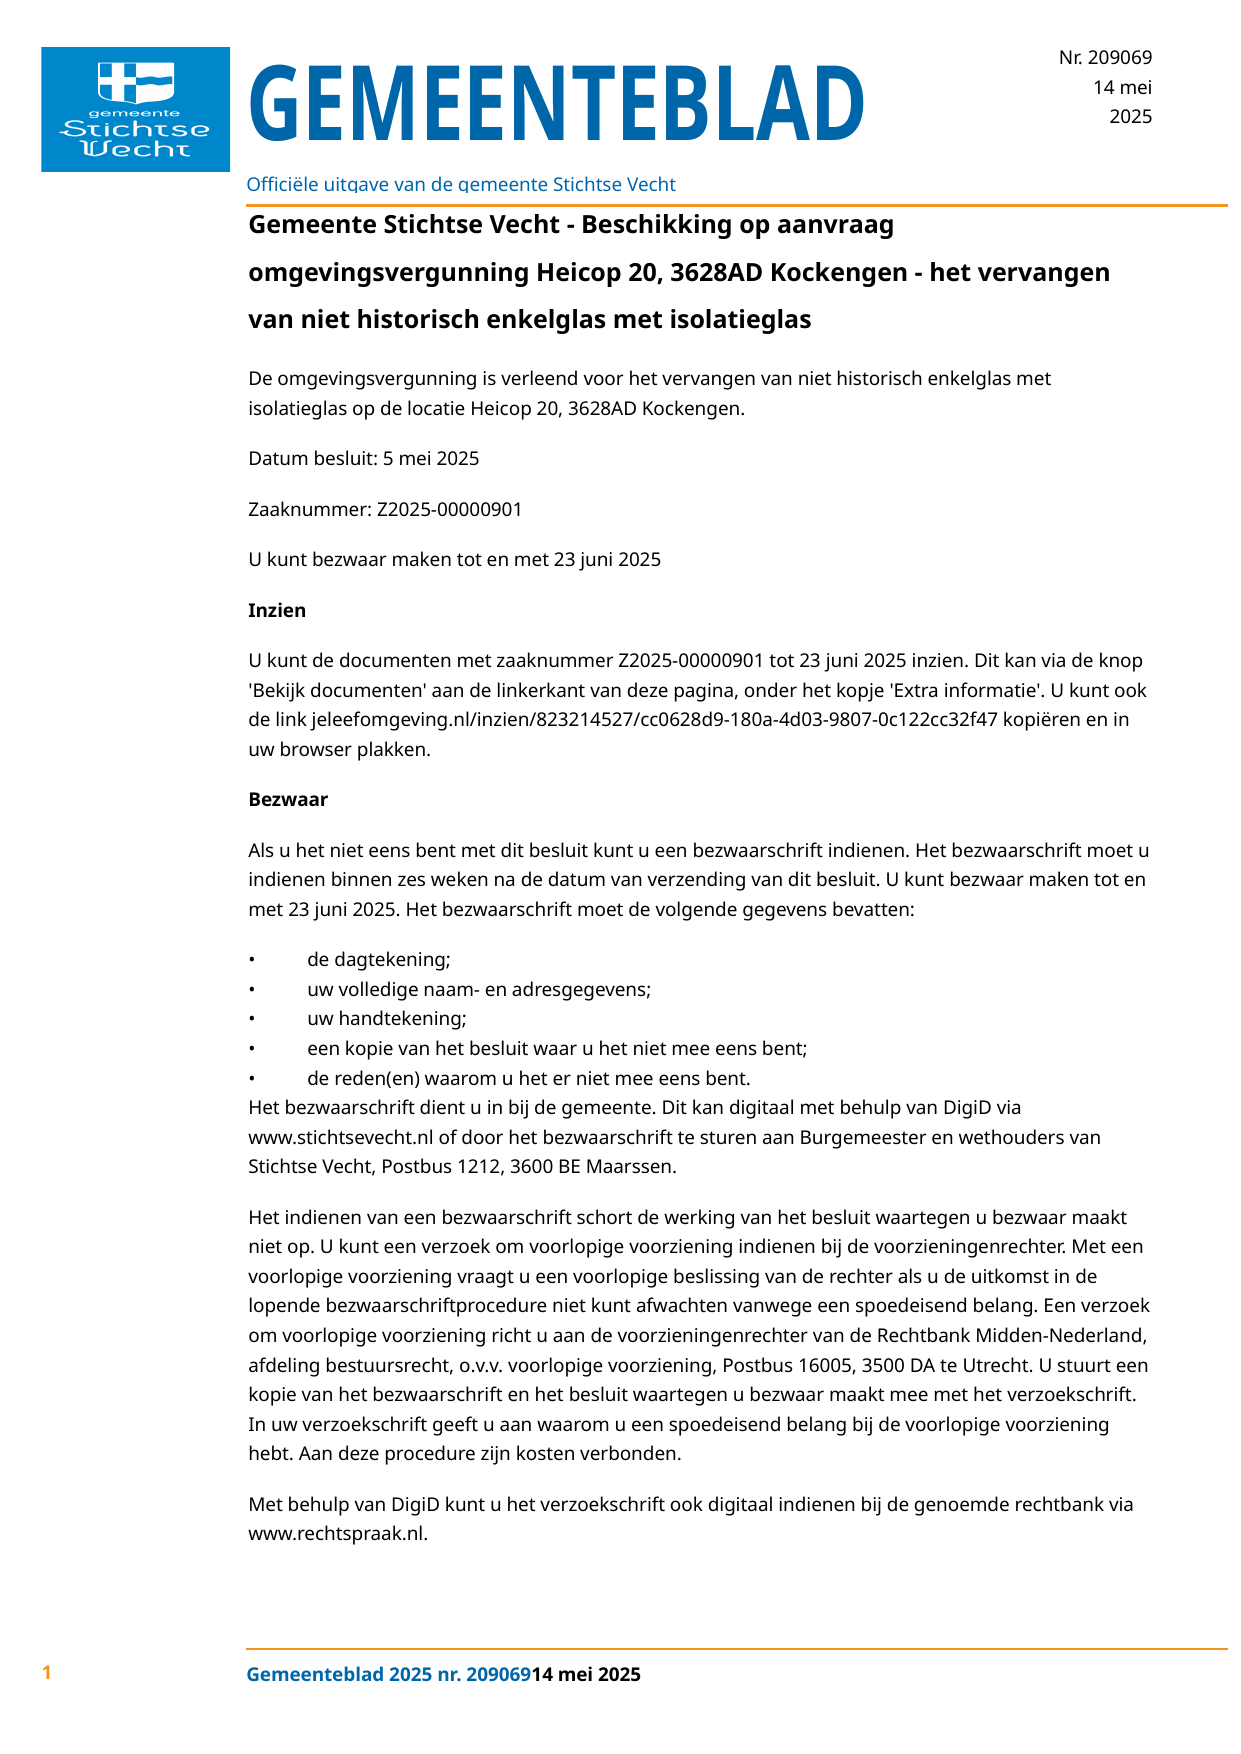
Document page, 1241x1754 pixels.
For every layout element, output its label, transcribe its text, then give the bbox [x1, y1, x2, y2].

text Datum besluit: 5 mei 2025 [248, 446, 1152, 471]
list uw handtekening; [248, 1006, 1152, 1031]
text Het indienen van een bezwaarschrift schort de werking van het besluit waartegen u bezwaar maakt niet op. U kunt een verzoek om voorlopige voorziening indienen bij de voorzieningenrechter. Met een voorlopige voorziening vraagt u een voorlopige beslissing van de rechter als u de uitkomst in de lopende bezwaarschriftprocedure niet kunt afwachten vanwege een spoedeisend belang. Een verzoek om voorlopige voorziening richt u aan de voorzieningenrechter van de Rechtbank Midden-Nederland, afdeling bestuursrecht, o.v.v. voorlopige voorziening, Postbus 16005, 3500 DA te Utrecht. U stuurt een kopie van het bezwaarschrift en het besluit waartegen u bezwaar maakt mee met het verzoekschrift. In uw verzoekschrift geeft u aan waarom u een spoedeisend belang bij de voorlopige voorziening hebt. Aan deze procedure zijn kosten verbonden. [248, 1204, 1152, 1466]
text Als u het niet eens bent met dit besluit kunt u een bezwaarschrift indienen. Het bezwaarschrift moet u indienen binnen zes weken na de datum van verzending van dit besluit. U kunt bezwaar maken tot en met 23 juni 2025. Het bezwaarschrift moet de volgende gegevens bevatten: [248, 837, 1152, 922]
picture [99, 63, 135, 101]
text Bezwaar [248, 786, 1152, 812]
list een kopie van het besluit waar u het niet mee eens bent; [248, 1035, 1152, 1061]
text U kunt bezwaar maken tot en met 23 juni 2025 [248, 546, 1152, 572]
text Het bezwaarschrift dient u in bij de gemeente. Dit kan digitaal met behulp van DigiD via www.stichtsevecht.nl of door het bezwaarschrift te sturen aan Burgemeester en wethouders van Stichtse Vecht, Postbus 1212, 3600 BE Maarssen. [248, 1094, 1152, 1179]
text Met behulp van DigiD kunt u het verzoekschrift ook digitaal indienen bij de genoemde rechtbank via www.rechtspraak.nl. [248, 1491, 1152, 1546]
text Zaaknummer: Z2025-00000901 [248, 496, 1152, 522]
picture [137, 63, 174, 103]
text Inzien [248, 597, 1152, 622]
text De omgevingsvergunning is verleend voor het vervangen van niet historisch enkelglas met isolatieglas op de locatie Heicop 20, 3628AD Kockengen. [248, 366, 1152, 421]
text U kunt de documenten met zaaknummer Z2025-00000901 tot 23 juni 2025 inzien. Dit kan via de knop 'Bekijk documenten' aan de linkerkant van deze pagina, onder het kopje 'Extra informatie'. U kunt ook de link jeleefomgeving.nl/inzien/823214527/cc0628d9-180a-4d03-9807-0c122cc32f47 kopiëren en in uw browser plakken. [248, 647, 1152, 762]
list de reden(en) waarom u het er niet mee eens bent. [248, 1065, 1152, 1090]
list de dagtekening; [248, 946, 1152, 972]
list uw volledige naam- en adresgegevens; [248, 976, 1152, 1002]
text Gemeente Stichtse Vecht - Beschikking op aanvraag omgevingsvergunning Heicop 20, 3628AD Kockengen - het vervangen van niet historisch enkelglas met isolatieglas [248, 207, 1152, 336]
